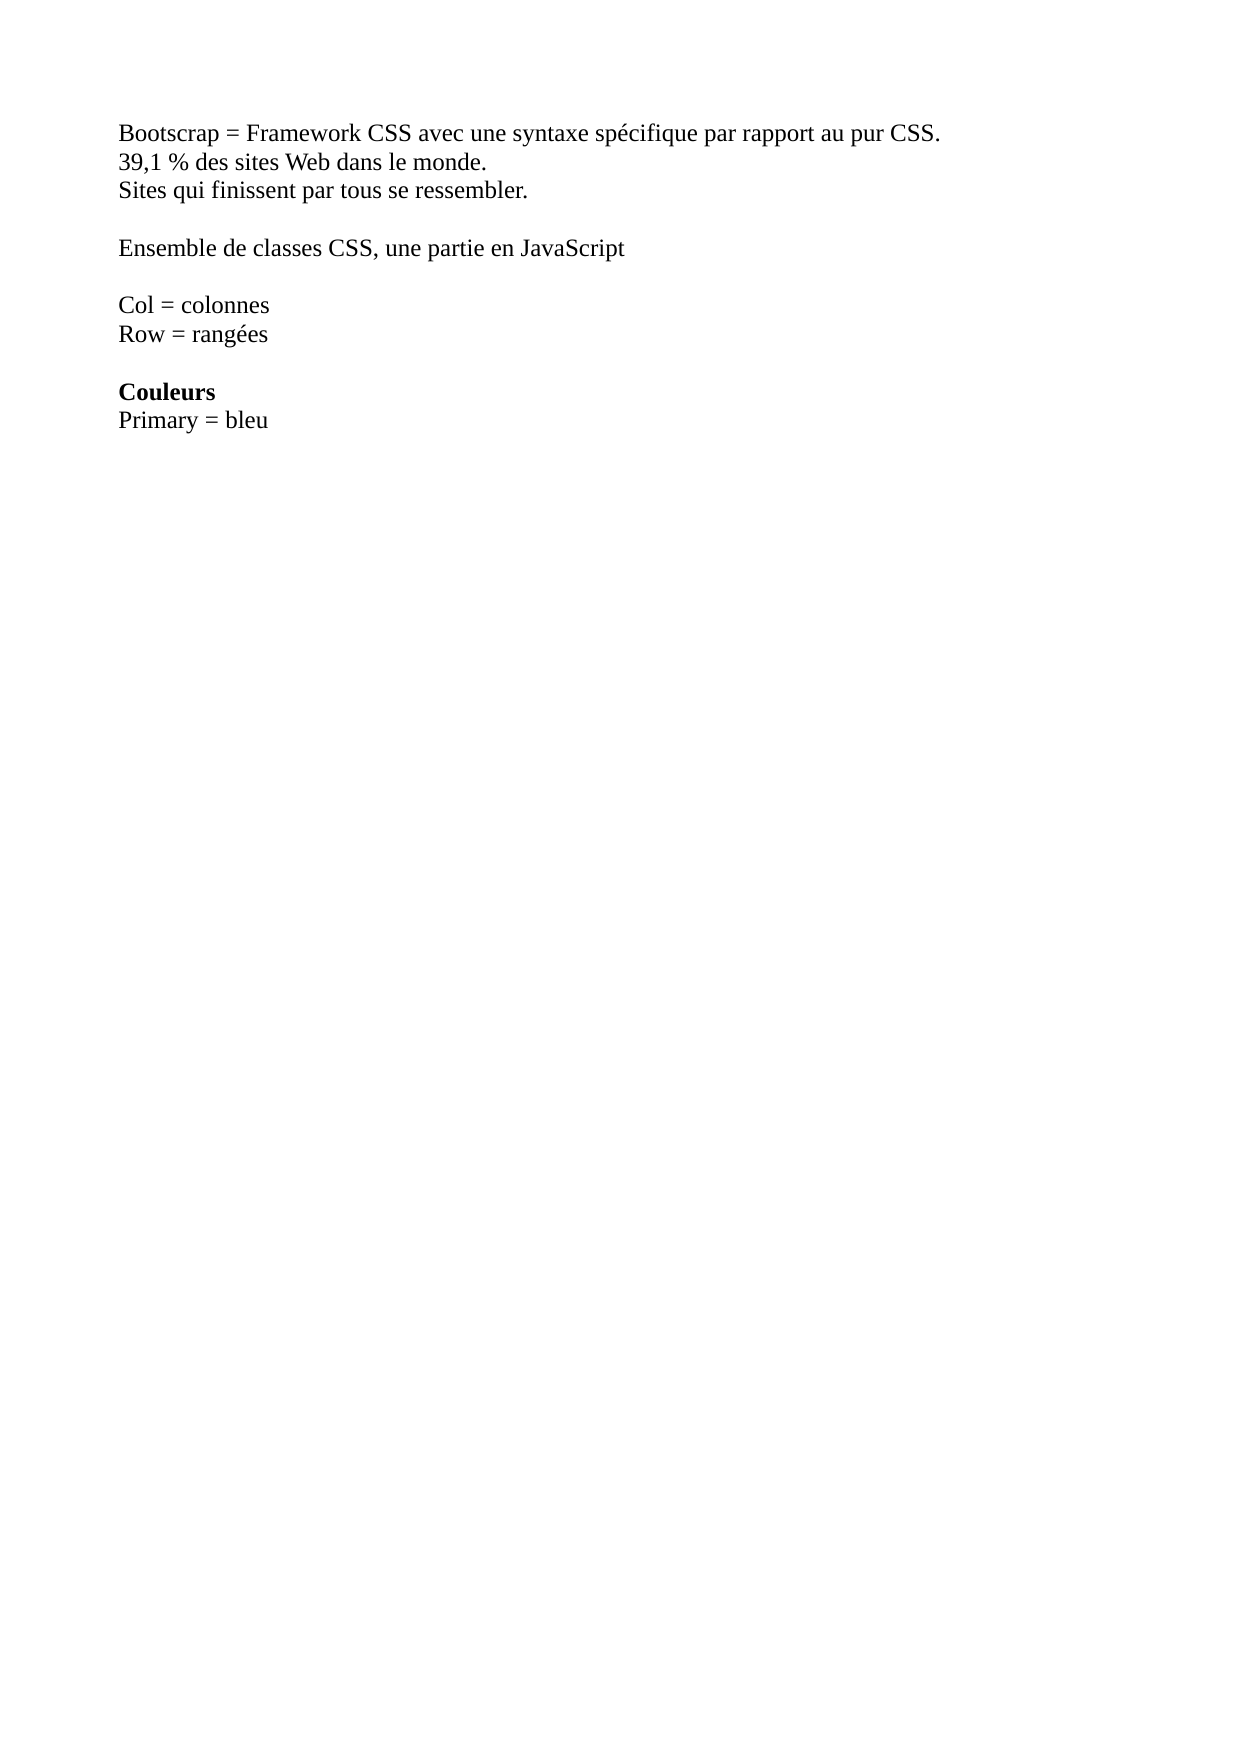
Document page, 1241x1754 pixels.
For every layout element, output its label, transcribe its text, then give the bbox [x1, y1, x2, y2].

text Bootscrap = Framework CSS avec une syntaxe spécifique par rapport au pur CSS. [118, 118, 1122, 147]
text 39,1 % des sites Web dans le monde. [118, 147, 1122, 176]
text Row = rangées [118, 319, 1122, 348]
text Primary = bleu [118, 406, 1122, 434]
text Couleurs [118, 377, 1122, 406]
text Col = colonnes [118, 291, 1122, 319]
text Sites qui finissent par tous se ressembler. [118, 176, 1122, 204]
text Ensemble de classes CSS, une partie en JavaScript [118, 233, 1122, 262]
